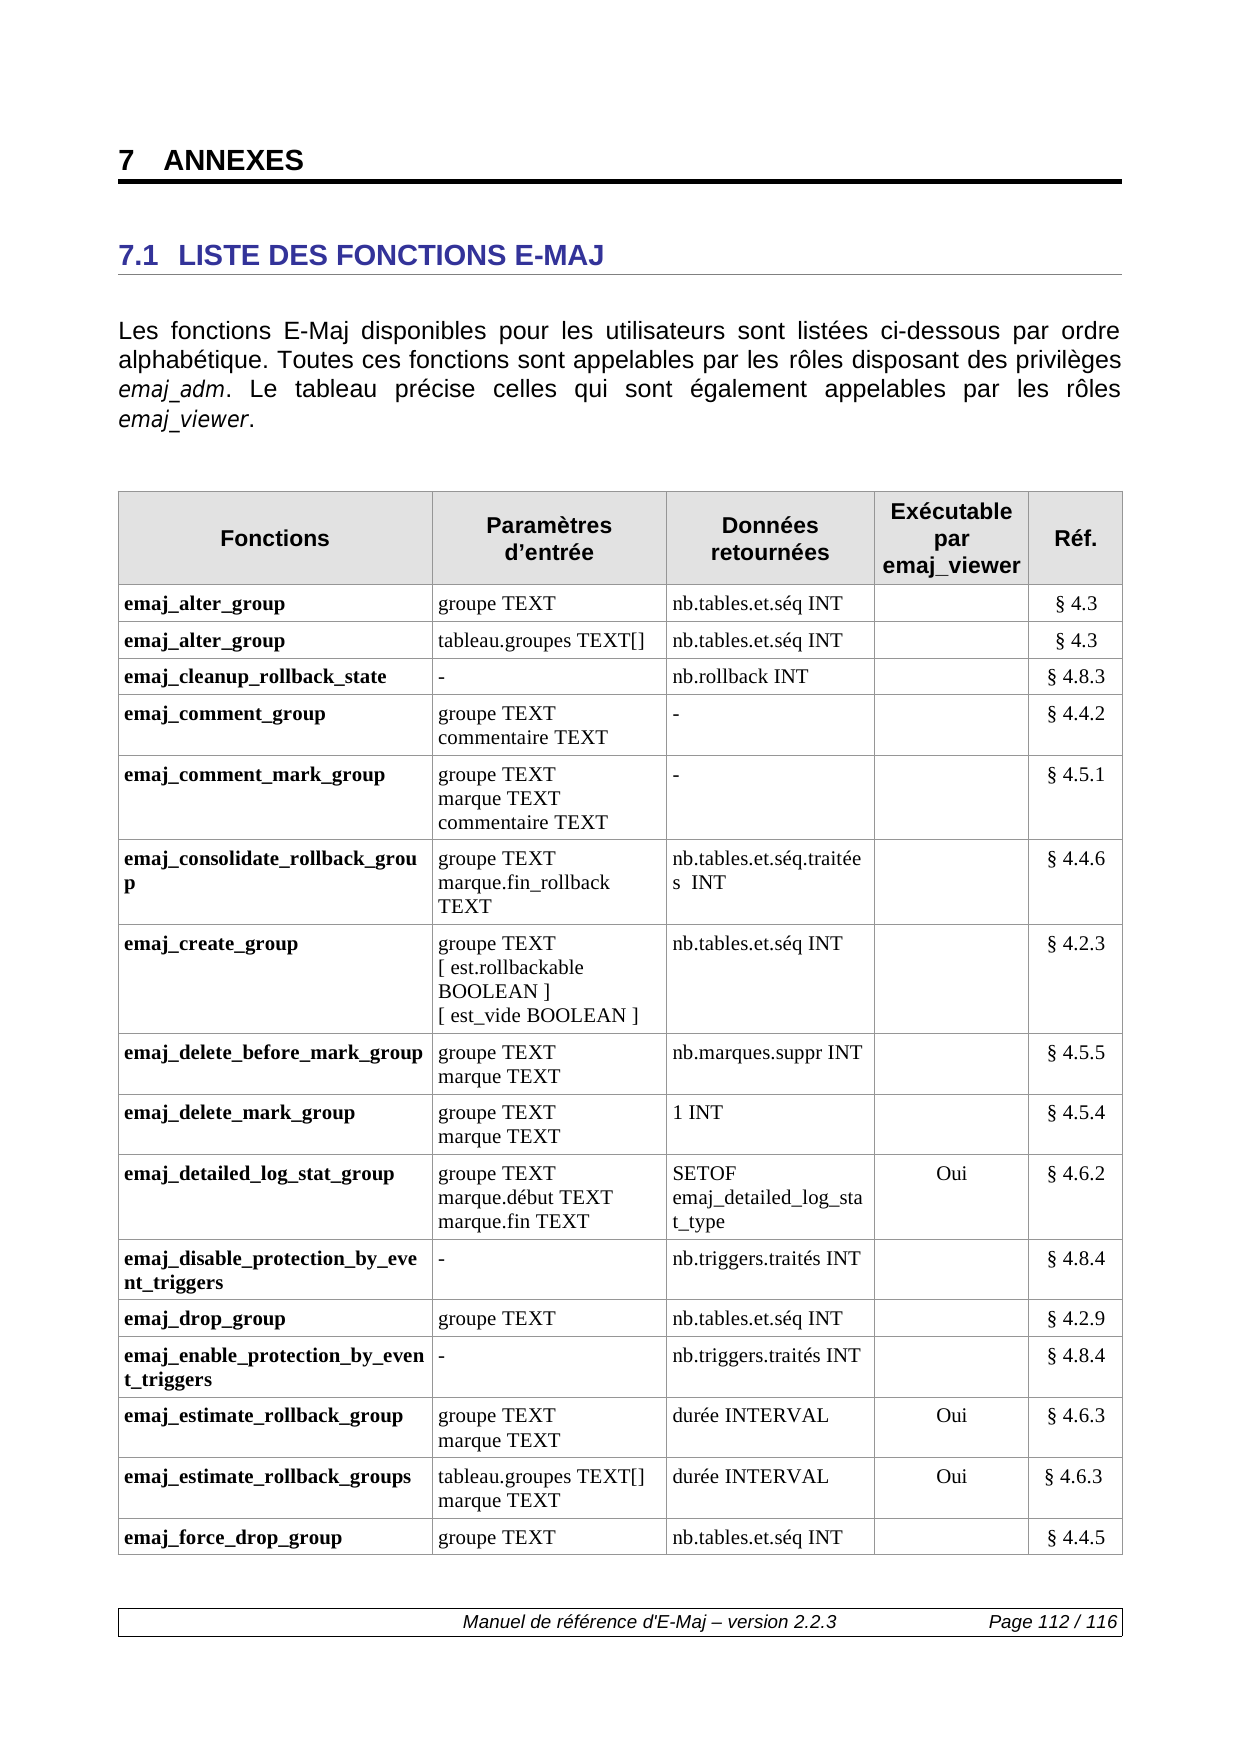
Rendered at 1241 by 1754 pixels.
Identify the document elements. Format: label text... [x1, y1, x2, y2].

table_header Exécutable par emaj_viewer [875, 492, 1028, 584]
table_cell [875, 1095, 1028, 1154]
subtitle Annexes [118, 143, 1122, 179]
table_cell emaj_create_group [119, 925, 432, 1033]
table_cell groupe TEXT marque TEXT [433, 1398, 666, 1457]
table_cell nb.tables.et.séq INT [667, 1519, 874, 1554]
table_cell emaj_comment_group [119, 695, 432, 755]
table_cell emaj_disable_protection_by_event_triggers [119, 1240, 432, 1299]
table_cell groupe TEXT commentaire TEXT [433, 695, 666, 755]
table_cell § 4.3 [1029, 622, 1122, 657]
table_header Réf. [1029, 492, 1122, 584]
table_cell § 4.6.3 [1029, 1398, 1122, 1457]
table_cell § 4.6.3 [1029, 1458, 1122, 1518]
table_cell [875, 659, 1028, 694]
table_cell [875, 1300, 1028, 1336]
table_cell § 4.3 [1029, 585, 1122, 621]
table_cell § 4.8.3 [1029, 659, 1122, 694]
table_header Fonctions [119, 492, 432, 584]
table_cell groupe TEXT [433, 585, 666, 621]
table_cell [875, 622, 1028, 657]
table_cell groupe TEXT marque.début TEXT marque.fin TEXT [433, 1155, 666, 1239]
table_cell [875, 925, 1028, 1033]
table_cell [875, 1240, 1028, 1299]
table_cell nb.marques.suppr INT [667, 1034, 874, 1093]
table_cell nb.tables.et.séq INT [667, 925, 874, 1033]
table_cell § 4.4.6 [1029, 840, 1122, 924]
table_cell groupe TEXT marque.fin_rollback TEXT [433, 840, 666, 924]
table_cell nb.tables.et.séq INT [667, 1300, 874, 1336]
table_cell - [667, 756, 874, 839]
table_cell - [433, 1240, 666, 1299]
table_cell § 4.4.2 [1029, 695, 1122, 755]
table_cell emaj_consolidate_rollback_group [119, 840, 432, 924]
table_cell groupe TEXT marque TEXT commentaire TEXT [433, 756, 666, 839]
table_cell emaj_force_drop_group [119, 1519, 432, 1554]
table_cell emaj_enable_protection_by_event_triggers [119, 1337, 432, 1397]
table_cell § 4.6.2 [1029, 1155, 1122, 1239]
table_cell emaj_delete_mark_group [119, 1095, 432, 1154]
table_cell groupe TEXT [ est.rollbackable BOOLEAN ] [ est_vide BOOLEAN ] [433, 925, 666, 1033]
table_cell - [433, 1337, 666, 1397]
table_cell durée INTERVAL [667, 1398, 874, 1457]
table_cell groupe TEXT marque TEXT [433, 1095, 666, 1154]
table_header Paramètres d’entrée [433, 492, 666, 584]
table_cell § 4.4.5 [1029, 1519, 1122, 1554]
table_header Données retournées [667, 492, 874, 584]
table_cell [875, 840, 1028, 924]
table_cell § 4.2.9 [1029, 1300, 1122, 1336]
table_cell [875, 756, 1028, 839]
table_cell Oui [875, 1458, 1028, 1518]
table_cell § 4.8.4 [1029, 1337, 1122, 1397]
table_cell - [433, 659, 666, 694]
table_cell - [667, 695, 874, 755]
table_cell emaj_comment_mark_group [119, 756, 432, 839]
table_cell Oui [875, 1155, 1028, 1239]
table_cell emaj_drop_group [119, 1300, 432, 1336]
table_cell [875, 695, 1028, 755]
table_cell nb.tables.et.séq INT [667, 622, 874, 657]
table_cell SETOF emaj_detailed_log_stat_type [667, 1155, 874, 1239]
table_cell 1 INT [667, 1095, 874, 1154]
table_cell Oui [875, 1398, 1028, 1457]
table_cell § 4.5.1 [1029, 756, 1122, 839]
table_cell [875, 585, 1028, 621]
table_cell [875, 1337, 1028, 1397]
table_cell [875, 1519, 1028, 1554]
table_cell durée INTERVAL [667, 1458, 874, 1518]
table_cell nb.triggers.traités INT [667, 1240, 874, 1299]
table_cell emaj_detailed_log_stat_group [119, 1155, 432, 1239]
table_cell § 4.8.4 [1029, 1240, 1122, 1299]
table_cell groupe TEXT [433, 1300, 666, 1336]
table_cell tableau.groupes TEXT[] [433, 622, 666, 657]
table_cell emaj_estimate_rollback_groups [119, 1458, 432, 1518]
table_cell emaj_delete_before_mark_group [119, 1034, 432, 1093]
table_cell nb.tables.et.séq.traitées INT [667, 840, 874, 924]
table_cell nb.triggers.traités INT [667, 1337, 874, 1397]
table_cell groupe TEXT [433, 1519, 666, 1554]
table_cell emaj_estimate_rollback_group [119, 1398, 432, 1457]
table_cell tableau.groupes TEXT[] marque TEXT [433, 1458, 666, 1518]
text Les fonctions E-Maj disponibles pour les utilisateurs sont listées ci-dessous par ordre alphabétique. Toutes ces fonctions sont appelables par les rôles disposant des privilèges emaj_adm. Le tableau précise celles qui sont également appelables par les rôles emaj_viewer. [118, 316, 1122, 432]
table_cell emaj_alter_group [119, 622, 432, 657]
table_cell § 4.5.4 [1029, 1095, 1122, 1154]
table_cell nb.rollback INT [667, 659, 874, 694]
table_cell groupe TEXT marque TEXT [433, 1034, 666, 1093]
table_cell emaj_alter_group [119, 585, 432, 621]
table_cell nb.tables.et.séq INT [667, 585, 874, 621]
table_cell [875, 1034, 1028, 1093]
table_cell § 4.5.5 [1029, 1034, 1122, 1093]
subtitle Liste des fonctions E-Maj [118, 238, 1122, 274]
table_cell emaj_cleanup_rollback_state [119, 659, 432, 694]
table_cell § 4.2.3 [1029, 925, 1122, 1033]
